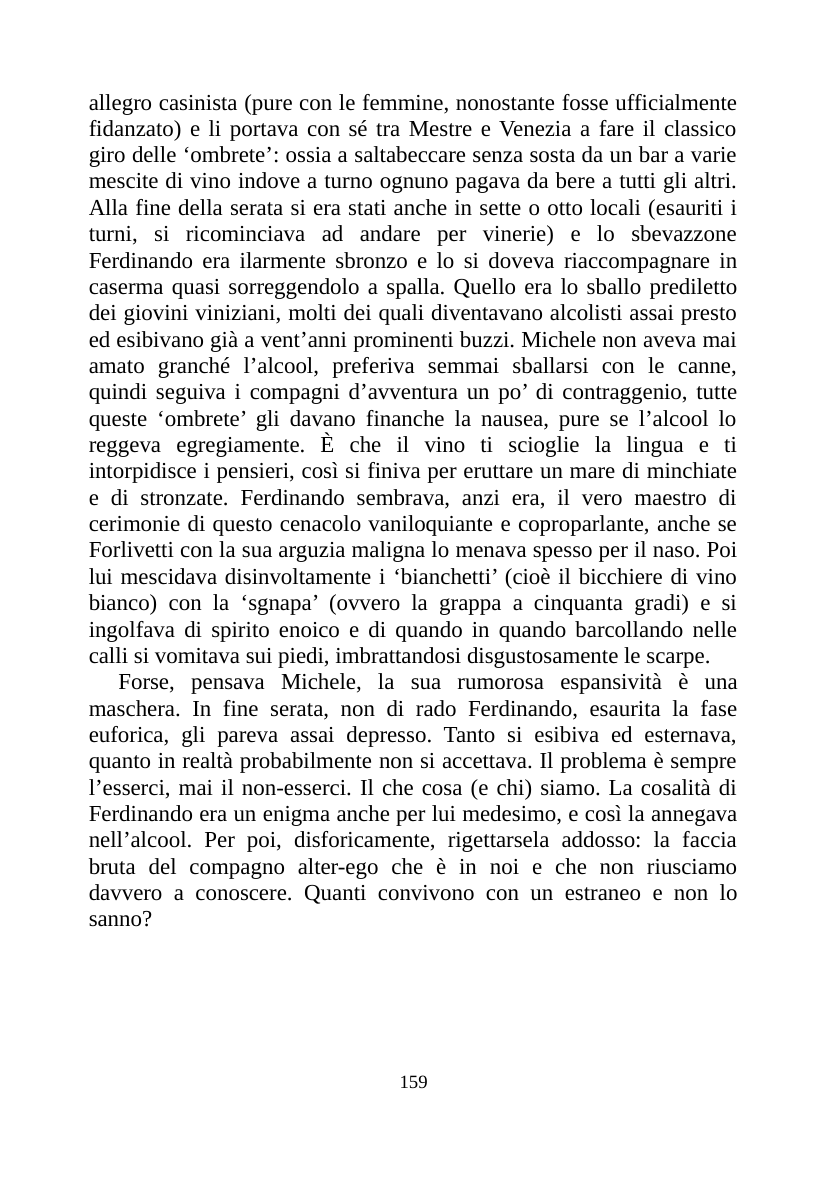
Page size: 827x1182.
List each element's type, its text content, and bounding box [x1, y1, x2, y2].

text Forse, pensava Michele, la sua rumorosa espansività è una maschera. In fine serata, non di rado Ferdinando, esaurita la fase euforica, gli pareva assai depresso. Tanto si esibiva ed esternava, quanto in realtà probabilmente non si accettava. Il problema è sempre l’esserci, mai il non-esserci. Il che cosa (e chi) siamo. La cosalità di Ferdinando era un enigma anche per lui medesimo, e così la annegava nell’alcool. Per poi, disforicamente, rigettarsela addosso: la faccia bruta del compagno alter-ego che è in noi e che non riusciamo davvero a conoscere. Quanti convivono con un estraneo e non lo sanno? [88, 668, 738, 932]
text allegro casinista (pure con le femmine, nonostante fosse ufficialmente fidanzato) e li portava con sé tra Mestre e Venezia a fare il classico giro delle ‘ombrete’: ossia a saltabeccare senza sosta da un bar a varie mescite di vino indove a turno ognuno pagava da bere a tutti gli altri. Alla fine della serata si era stati anche in sette o otto locali (esauriti i turni, si ricominciava ad andare per vinerie) e lo sbevazzone Ferdinando era ilarmente sbronzo e lo si doveva riaccompagnare in caserma quasi sorreggendolo a spalla. Quello era lo sballo prediletto dei giovini viniziani, molti dei quali diventavano alcolisti assai presto ed esibivano già a vent’anni prominenti buzzi. Michele non aveva mai amato granché l’alcool, preferiva semmai sballarsi con le canne, quindi seguiva i compagni d’avventura un po’ di contraggenio, tutte queste ‘ombrete’ gli davano finanche la nausea, pure se l’alcool lo reggeva egregiamente. È che il vino ti scioglie la lingua e ti intorpidisce i pensieri, così si finiva per eruttare un mare di minchiate e di stronzate. Ferdinando sembrava, anzi era, il vero maestro di cerimonie di questo cenacolo vaniloquiante e coproparlante, anche se Forlivetti con la sua arguzia maligna lo menava spesso per il naso. Poi lui mescidava disinvoltamente i ‘bianchetti’ (cioè il bicchiere di vino bianco) con la ‘sgnapa’ (ovvero la grappa a cinquanta gradi) e si ingolfava di spirito enoico e di quando in quando barcollando nelle calli si vomitava sui piedi, imbrattandosi disgustosamente le scarpe. [88, 88, 738, 668]
